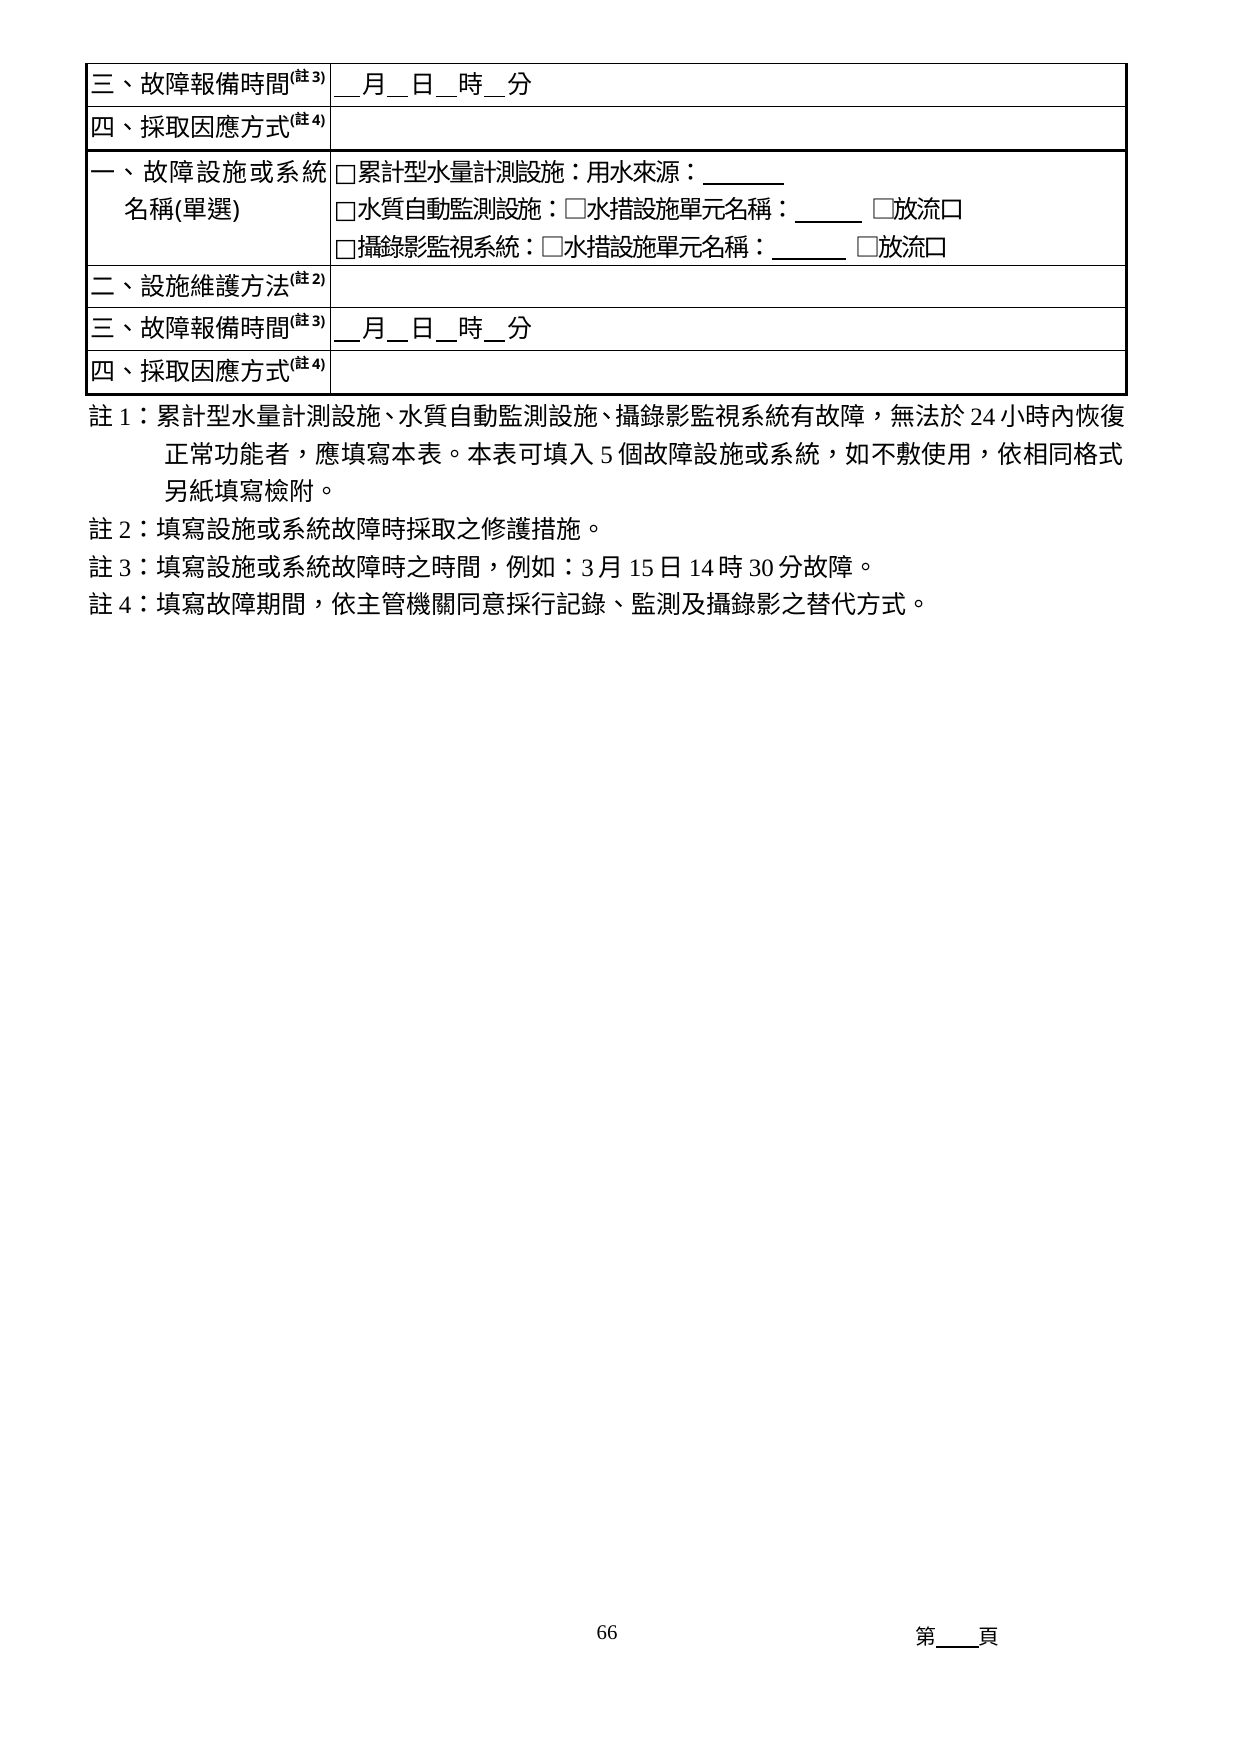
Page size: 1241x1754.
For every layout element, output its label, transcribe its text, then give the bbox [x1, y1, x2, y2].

table_cell 月 日 時 分 [331, 308, 1125, 350]
table_cell [331, 351, 1125, 393]
table_cell 月 日 時 分 [331, 64, 1125, 106]
table_cell 四、採取因應方式(註4) [88, 107, 330, 148]
table_cell [331, 266, 1125, 307]
text 註1：累計型水量計測設施、水質自動監測設施、攝錄影監視系統有故障，無法於24小時內恢復正常功能者，應填寫本表。本表可填入5個故障設施或系統，如不敷使用，依相同格式另紙填寫檢附。 [89, 396, 1125, 509]
table_cell 三、故障報備時間(註3) [88, 64, 330, 106]
table_cell □累計型水量計測設施：用水來源： □水質自動監測設施：□水措設施單元名稱： □放流口 □攝錄影監視系統：□水措設施單元名稱： □放流口 [331, 152, 1125, 264]
table_cell 三、故障報備時間(註3) [88, 308, 330, 350]
table_cell 四、採取因應方式(註4) [88, 351, 330, 393]
text 註2：填寫設施或系統故障時採取之修護措施。 [89, 509, 1125, 546]
text 註3：填寫設施或系統故障時之時間，例如：3月15日14時30分故障。 [89, 546, 1125, 584]
table_cell [331, 107, 1125, 148]
text 註4：填寫故障期間，依主管機關同意採行記錄、監測及攝錄影之替代方式。 [89, 584, 1125, 622]
table_cell 二、設施維護方法(註2) [88, 266, 330, 307]
table_cell 一、故障設施或系統名稱(單選) [88, 152, 330, 264]
